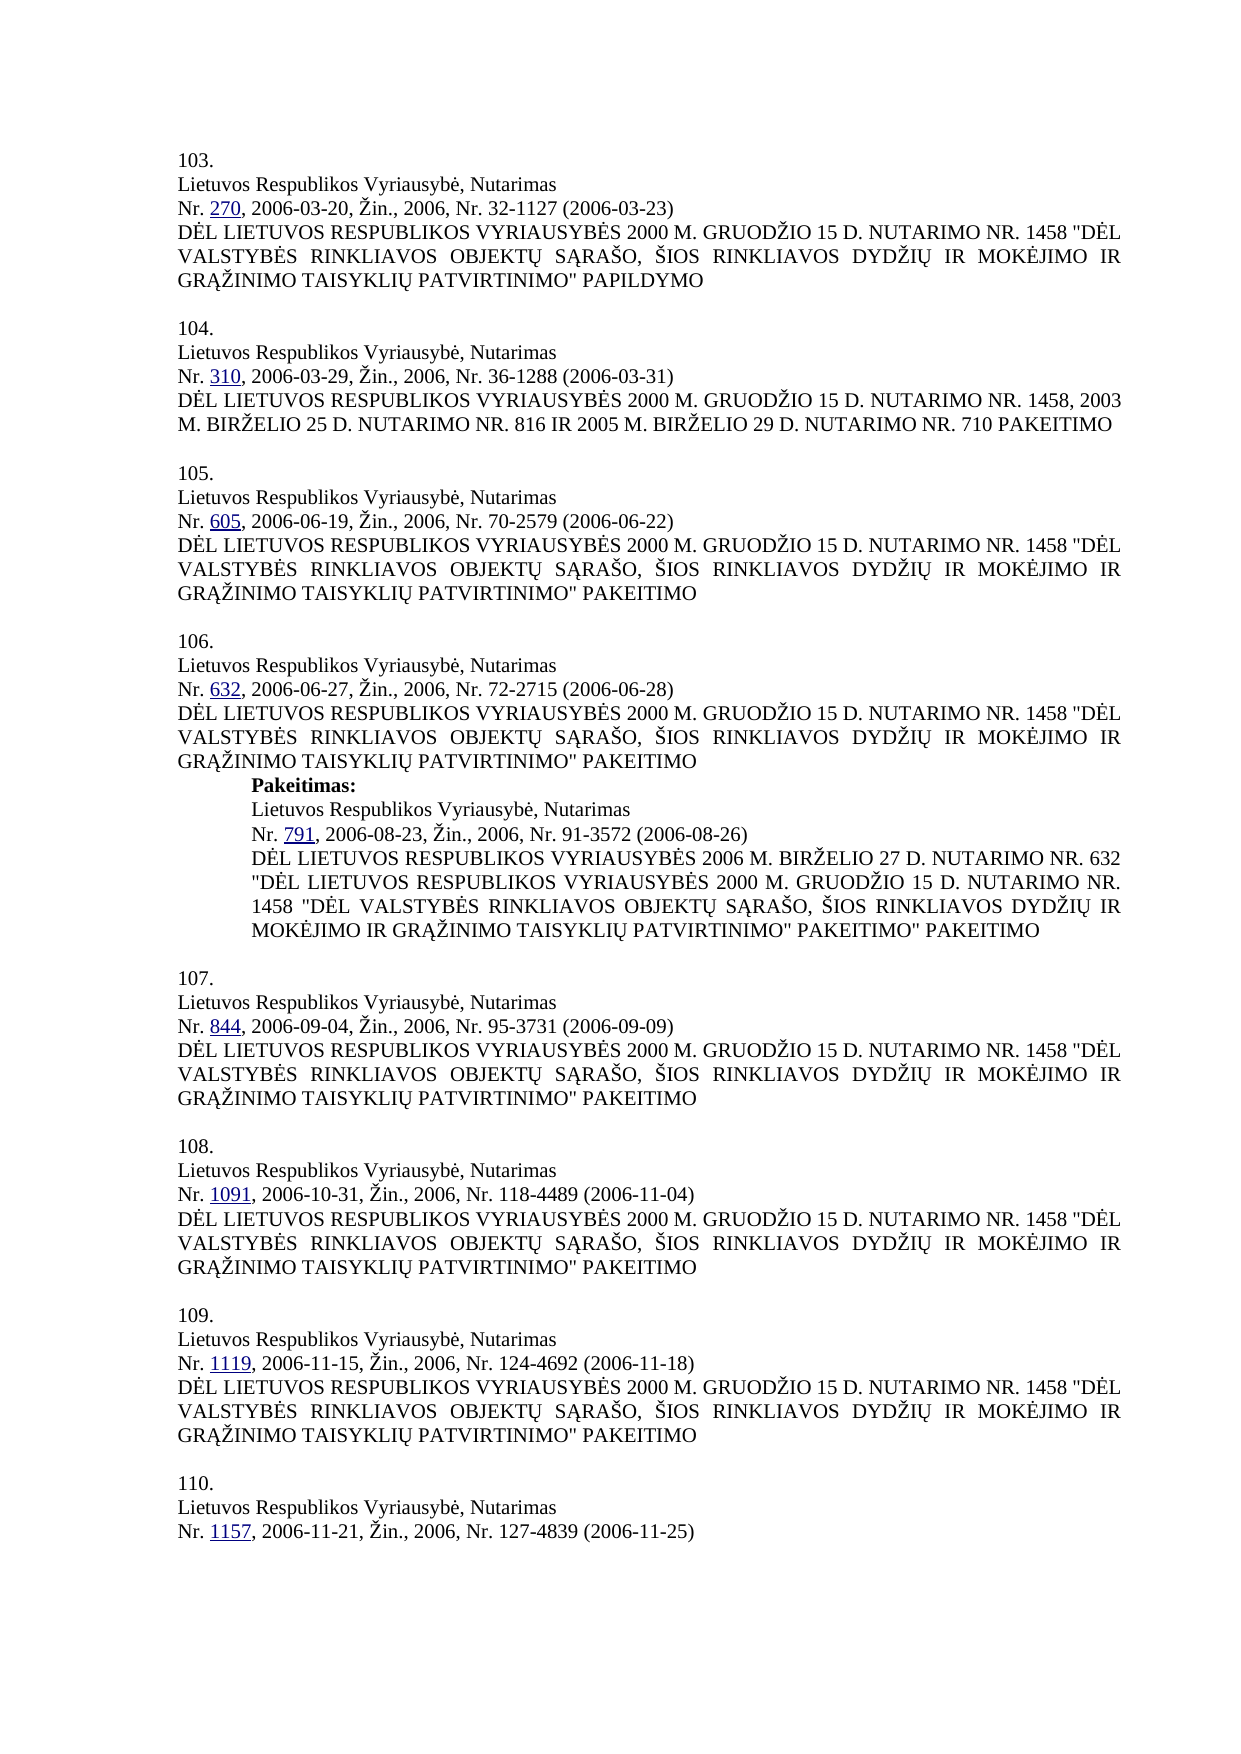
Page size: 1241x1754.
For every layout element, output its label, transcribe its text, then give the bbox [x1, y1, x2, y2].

text 108. [177, 1134, 1122, 1158]
text DĖL LIETUVOS RESPUBLIKOS VYRIAUSYBĖS 2000 M. GRUODŽIO 15 D. NUTARIMO NR. 1458 "DĖL VALSTYBĖS RINKLIAVOS OBJEKTŲ SĄRAŠO, ŠIOS RINKLIAVOS DYDŽIŲ IR MOKĖJIMO IR GRĄŽINIMO TAISYKLIŲ PATVIRTINIMO" PAKEITIMO [177, 1038, 1122, 1110]
text Nr. 1091, 2006-10-31, Žin., 2006, Nr. 118-4489 (2006-11-04) [177, 1182, 1122, 1206]
text 109. [177, 1303, 1122, 1327]
text Nr. 310, 2006-03-29, Žin., 2006, Nr. 36-1288 (2006-03-31) [177, 364, 1122, 388]
text Pakeitimas: [177, 773, 1122, 797]
text DĖL LIETUVOS RESPUBLIKOS VYRIAUSYBĖS 2000 M. GRUODŽIO 15 D. NUTARIMO NR. 1458 "DĖL VALSTYBĖS RINKLIAVOS OBJEKTŲ SĄRAŠO, ŠIOS RINKLIAVOS DYDŽIŲ IR MOKĖJIMO IR GRĄŽINIMO TAISYKLIŲ PATVIRTINIMO" PAKEITIMO [177, 533, 1122, 605]
text Nr. 1157, 2006-11-21, Žin., 2006, Nr. 127-4839 (2006-11-25) [177, 1519, 1122, 1543]
text Nr. 605, 2006-06-19, Žin., 2006, Nr. 70-2579 (2006-06-22) [177, 509, 1122, 533]
text Nr. 844, 2006-09-04, Žin., 2006, Nr. 95-3731 (2006-09-09) [177, 1014, 1122, 1038]
text 103. [177, 148, 1122, 172]
text Nr. 632, 2006-06-27, Žin., 2006, Nr. 72-2715 (2006-06-28) [177, 677, 1122, 701]
text Lietuvos Respublikos Vyriausybė, Nutarimas [177, 1327, 1122, 1351]
text Nr. 270, 2006-03-20, Žin., 2006, Nr. 32-1127 (2006-03-23) [177, 196, 1122, 220]
text DĖL LIETUVOS RESPUBLIKOS VYRIAUSYBĖS 2000 M. GRUODŽIO 15 D. NUTARIMO NR. 1458 "DĖL VALSTYBĖS RINKLIAVOS OBJEKTŲ SĄRAŠO, ŠIOS RINKLIAVOS DYDŽIŲ IR MOKĖJIMO IR GRĄŽINIMO TAISYKLIŲ PATVIRTINIMO" PAKEITIMO [177, 701, 1122, 773]
text DĖL LIETUVOS RESPUBLIKOS VYRIAUSYBĖS 2000 M. GRUODŽIO 15 D. NUTARIMO NR. 1458 "DĖL VALSTYBĖS RINKLIAVOS OBJEKTŲ SĄRAŠO, ŠIOS RINKLIAVOS DYDŽIŲ IR MOKĖJIMO IR GRĄŽINIMO TAISYKLIŲ PATVIRTINIMO" PAKEITIMO [177, 1206, 1122, 1279]
text 106. [177, 629, 1122, 653]
text Lietuvos Respublikos Vyriausybė, Nutarimas [177, 653, 1122, 677]
text DĖL LIETUVOS RESPUBLIKOS VYRIAUSYBĖS 2006 M. BIRŽELIO 27 D. NUTARIMO NR. 632 "DĖL LIETUVOS RESPUBLIKOS VYRIAUSYBĖS 2000 M. GRUODŽIO 15 D. NUTARIMO NR. 1458 "DĖL VALSTYBĖS RINKLIAVOS OBJEKTŲ SĄRAŠO, ŠIOS RINKLIAVOS DYDŽIŲ IR MOKĖJIMO IR GRĄŽINIMO TAISYKLIŲ PATVIRTINIMO" PAKEITIMO" PAKEITIMO [251, 846, 1122, 942]
text 110. [177, 1471, 1122, 1495]
text Nr. 1119, 2006-11-15, Žin., 2006, Nr. 124-4692 (2006-11-18) [177, 1351, 1122, 1375]
text DĖL LIETUVOS RESPUBLIKOS VYRIAUSYBĖS 2000 M. GRUODŽIO 15 D. NUTARIMO NR. 1458 "DĖL VALSTYBĖS RINKLIAVOS OBJEKTŲ SĄRAŠO, ŠIOS RINKLIAVOS DYDŽIŲ IR MOKĖJIMO IR GRĄŽINIMO TAISYKLIŲ PATVIRTINIMO" PAKEITIMO [177, 1375, 1122, 1447]
text 104. [177, 316, 1122, 340]
text Lietuvos Respublikos Vyriausybė, Nutarimas [177, 172, 1122, 196]
text Lietuvos Respublikos Vyriausybė, Nutarimas [177, 1158, 1122, 1182]
text DĖL LIETUVOS RESPUBLIKOS VYRIAUSYBĖS 2000 M. GRUODŽIO 15 D. NUTARIMO NR. 1458 "DĖL VALSTYBĖS RINKLIAVOS OBJEKTŲ SĄRAŠO, ŠIOS RINKLIAVOS DYDŽIŲ IR MOKĖJIMO IR GRĄŽINIMO TAISYKLIŲ PATVIRTINIMO" PAPILDYMO [177, 220, 1122, 292]
text DĖL LIETUVOS RESPUBLIKOS VYRIAUSYBĖS 2000 M. GRUODŽIO 15 D. NUTARIMO NR. 1458, 2003 M. BIRŽELIO 25 D. NUTARIMO NR. 816 IR 2005 M. BIRŽELIO 29 D. NUTARIMO NR. 710 PAKEITIMO [177, 388, 1122, 436]
text Lietuvos Respublikos Vyriausybė, Nutarimas [177, 990, 1122, 1014]
text Lietuvos Respublikos Vyriausybė, Nutarimas [177, 797, 1122, 821]
text Lietuvos Respublikos Vyriausybė, Nutarimas [177, 1495, 1122, 1519]
text Lietuvos Respublikos Vyriausybė, Nutarimas [177, 484, 1122, 509]
text 105. [177, 461, 1122, 484]
text 107. [177, 966, 1122, 990]
text Nr. 791, 2006-08-23, Žin., 2006, Nr. 91-3572 (2006-08-26) [177, 821, 1122, 846]
text Lietuvos Respublikos Vyriausybė, Nutarimas [177, 340, 1122, 364]
